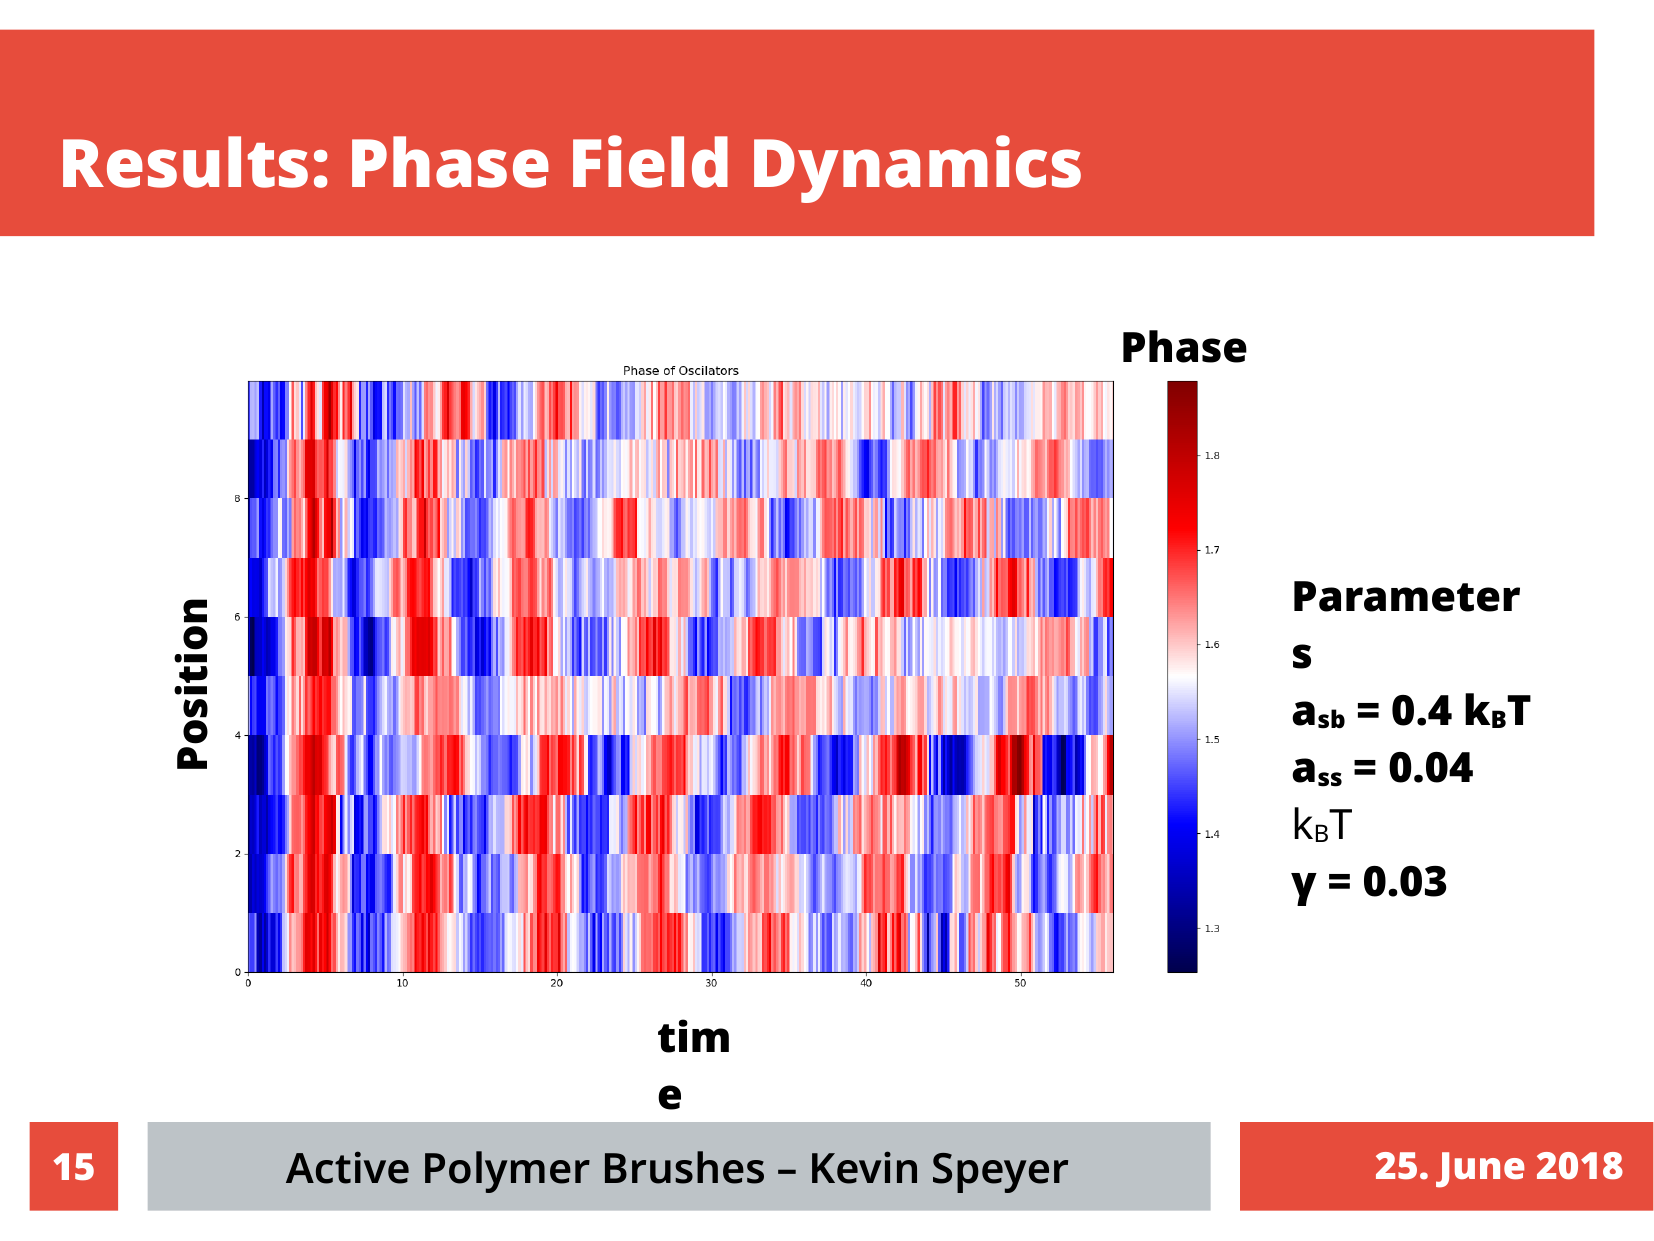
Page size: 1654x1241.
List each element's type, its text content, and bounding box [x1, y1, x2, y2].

title Results: Phase Field Dynamics [59, 59, 1595, 207]
text_box Active Polymer Brushes – Kevin Speyer [149, 1138, 1206, 1198]
text_box Phase [1120, 318, 1263, 372]
text_box Parameters asb = 0.4 kBT ass = 0.04 kBT γ = 0.03 [1291, 509, 1533, 854]
picture [230, 354, 1242, 989]
text_box time [657, 1007, 751, 1062]
text_box Position [162, 550, 217, 773]
